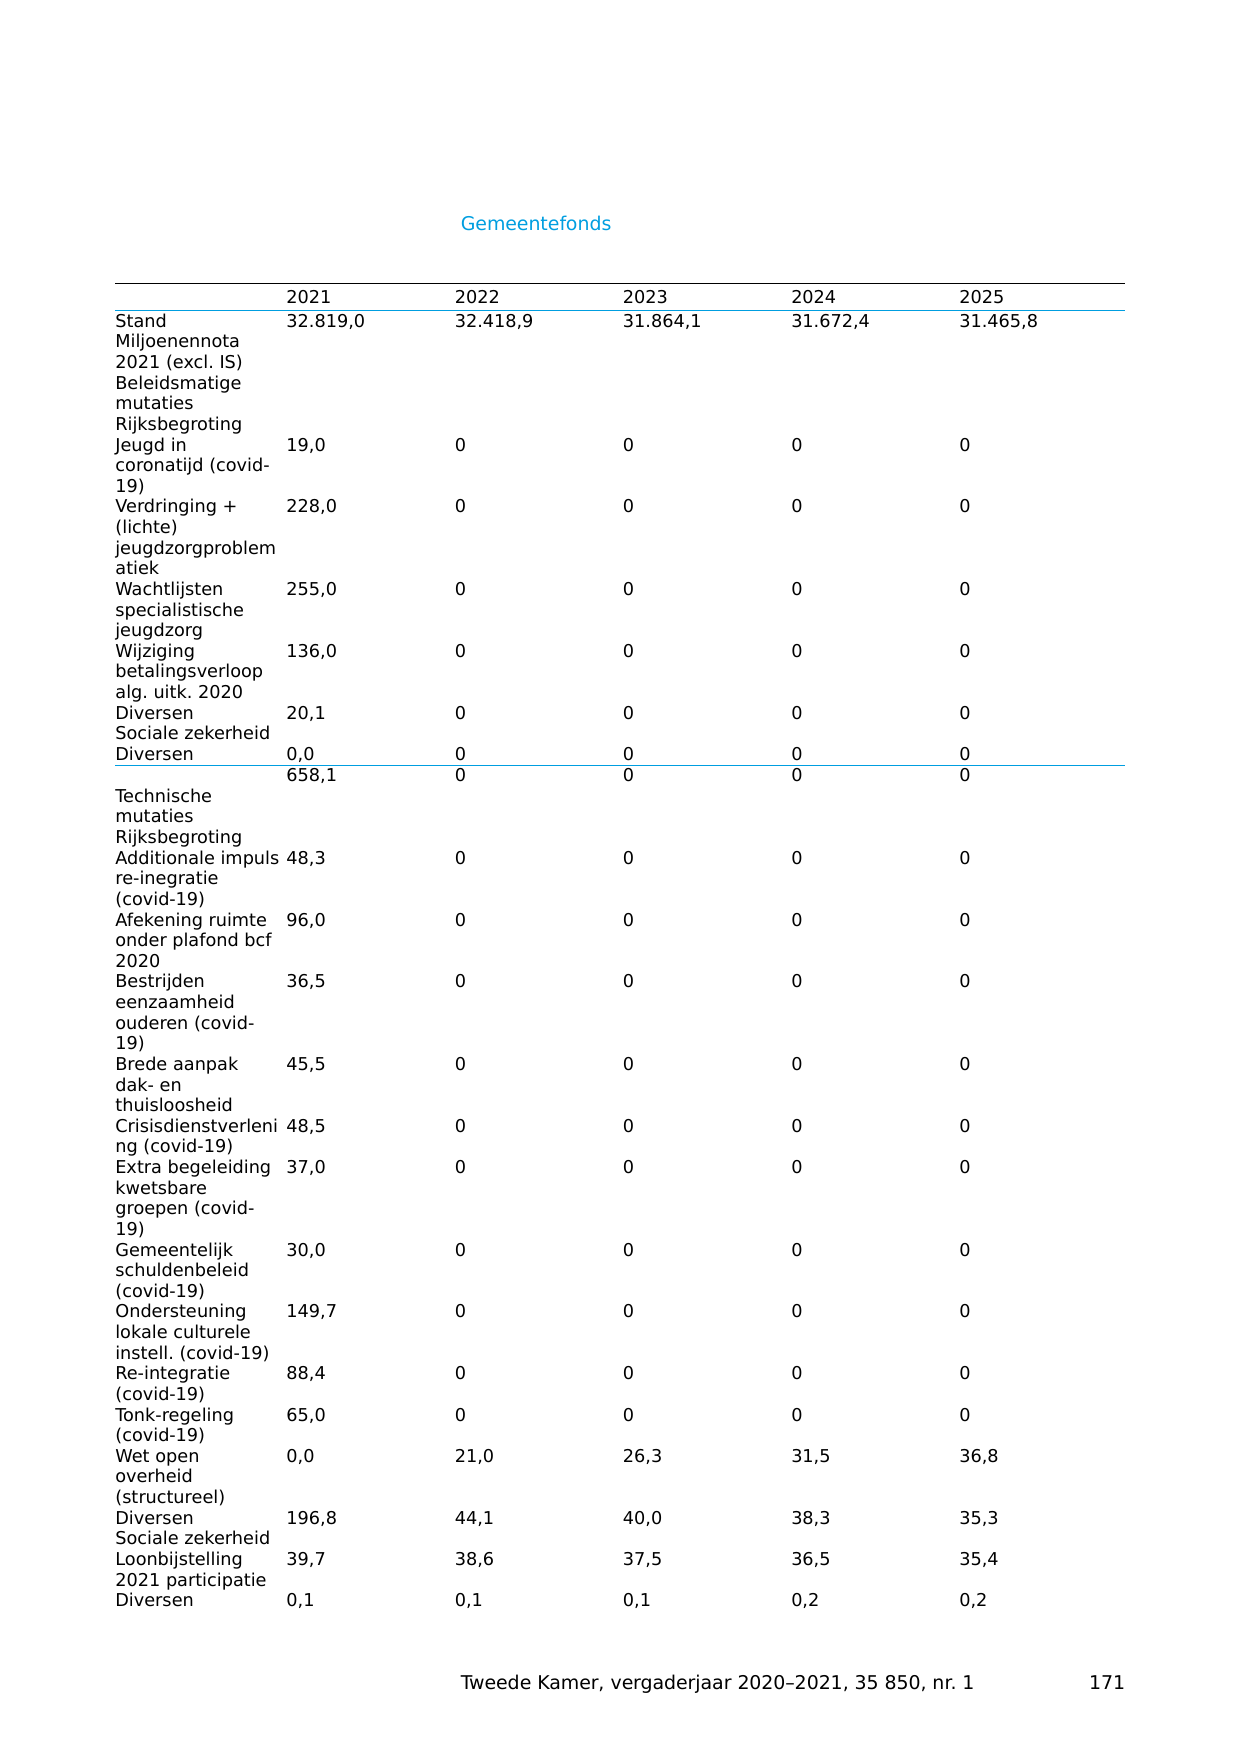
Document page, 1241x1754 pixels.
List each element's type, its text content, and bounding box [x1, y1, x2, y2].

table_cell Diversen [115, 703, 283, 723]
table_cell [620, 414, 788, 434]
table_cell 0 [452, 641, 620, 703]
table_cell Verdringing + (lichte) jeugdzorgproblematiek [115, 496, 283, 579]
table_cell 31.465,8 [956, 311, 1125, 373]
table_cell 0 [956, 910, 1125, 971]
table_cell Bestrijden eenzaamheid ouderen (covid-19) [115, 971, 283, 1054]
table_cell 32.819,0 [283, 311, 452, 373]
table_cell 37,5 [620, 1549, 788, 1590]
table_cell Beleidsmatige mutaties [115, 373, 283, 414]
table_cell 0 [956, 1301, 1125, 1363]
table_cell 0 [620, 579, 788, 641]
table_cell 38,6 [452, 1549, 620, 1590]
table_cell [956, 1528, 1125, 1549]
table_cell 0 [452, 579, 620, 641]
table_cell 2022 [452, 284, 620, 310]
table_cell [283, 373, 452, 414]
table_cell [788, 373, 956, 414]
table_cell Extra begeleiding kwetsbare groepen (covid-19) [115, 1157, 283, 1239]
table_cell 0 [452, 1157, 620, 1239]
table_cell 0 [620, 848, 788, 909]
title Gemeentefonds [461, 213, 1125, 235]
table_cell 0,1 [452, 1590, 620, 1611]
table_cell 0 [956, 641, 1125, 703]
table_cell 35,3 [956, 1508, 1125, 1528]
table_cell Tonk-regeling (covid-19) [115, 1405, 283, 1446]
table_cell Brede aanpak dak- en thuisloosheid [115, 1054, 283, 1116]
table_cell Stand Miljoenennota 2021 (excl. IS) [115, 311, 283, 373]
table_cell 0 [788, 496, 956, 579]
table_cell 45,5 [283, 1054, 452, 1116]
table_cell [788, 827, 956, 848]
table_cell 0 [956, 703, 1125, 723]
table_cell 2023 [620, 284, 788, 310]
table_cell 0 [452, 435, 620, 496]
table_cell Diversen [115, 744, 283, 764]
table_cell [620, 786, 788, 827]
table_cell [283, 723, 452, 744]
table_cell 0 [452, 496, 620, 579]
table_cell 0 [452, 971, 620, 1054]
table_cell [115, 766, 283, 786]
table_cell [788, 786, 956, 827]
table_cell 31,5 [788, 1446, 956, 1508]
table_cell 0 [452, 1054, 620, 1116]
table_cell [283, 827, 452, 848]
table_cell 31.864,1 [620, 311, 788, 373]
table_cell 88,4 [283, 1363, 452, 1404]
table_cell 0 [620, 435, 788, 496]
table_cell 0 [788, 971, 956, 1054]
table_cell [283, 1528, 452, 1549]
table_cell [452, 786, 620, 827]
table_cell [452, 1528, 620, 1549]
table_cell Gemeentelijk schuldenbeleid (covid-19) [115, 1240, 283, 1301]
table_cell 0 [788, 579, 956, 641]
table_cell 0 [956, 579, 1125, 641]
table_cell 0 [620, 1363, 788, 1404]
table_cell 0 [620, 1240, 788, 1301]
table_cell 0 [452, 1405, 620, 1446]
table_cell 0 [452, 1116, 620, 1157]
table_cell 0 [620, 1301, 788, 1363]
table_cell 0 [788, 1054, 956, 1116]
table_cell 0 [452, 848, 620, 909]
table_cell 0,1 [283, 1590, 452, 1611]
table_cell [283, 786, 452, 827]
table_cell 0 [788, 910, 956, 971]
table_cell [956, 723, 1125, 744]
table_cell 0 [620, 744, 788, 764]
table_cell [452, 414, 620, 434]
table_cell 0 [788, 435, 956, 496]
table_cell [283, 414, 452, 434]
table_cell 0 [620, 766, 788, 786]
table_cell 0 [788, 1405, 956, 1446]
table_cell Diversen [115, 1508, 283, 1528]
table_cell 0 [956, 1157, 1125, 1239]
table_cell Additionale impuls re-inegratie (covid-19) [115, 848, 283, 909]
table_cell 0 [788, 1301, 956, 1363]
table_cell 0 [620, 1157, 788, 1239]
table_cell [452, 373, 620, 414]
table_cell 0 [788, 848, 956, 909]
table_cell 0 [788, 703, 956, 723]
table_cell 0 [788, 1116, 956, 1157]
table_cell Jeugd in coronatijd (covid-19) [115, 435, 283, 496]
table_cell 36,8 [956, 1446, 1125, 1508]
table_cell Afekening ruimte onder plafond bcf 2020 [115, 910, 283, 971]
table_cell 0 [788, 1240, 956, 1301]
table_cell 228,0 [283, 496, 452, 579]
table_cell [620, 723, 788, 744]
table_cell [452, 827, 620, 848]
table_cell 658,1 [283, 766, 452, 786]
table_cell 0 [956, 1363, 1125, 1404]
table_cell 149,7 [283, 1301, 452, 1363]
table_cell 20,1 [283, 703, 452, 723]
table_cell 19,0 [283, 435, 452, 496]
table_cell 0 [956, 766, 1125, 786]
table_cell [788, 414, 956, 434]
table_cell Wet open overheid (structureel) [115, 1446, 283, 1508]
table_cell 48,3 [283, 848, 452, 909]
table_cell Ondersteuning lokale culturele instell. (covid-19) [115, 1301, 283, 1363]
table_cell [452, 723, 620, 744]
table_cell 0 [620, 971, 788, 1054]
table_cell Sociale zekerheid [115, 723, 283, 744]
table_cell 38,3 [788, 1508, 956, 1528]
table_cell 0 [452, 703, 620, 723]
table_cell 0 [452, 1240, 620, 1301]
table_cell 35,4 [956, 1549, 1125, 1590]
table_cell Technische mutaties [115, 786, 283, 827]
table_cell Wijziging betalingsverloop alg. uitk. 2020 [115, 641, 283, 703]
table_cell 0 [620, 910, 788, 971]
table_cell 31.672,4 [788, 311, 956, 373]
table_cell 26,3 [620, 1446, 788, 1508]
table_cell [115, 284, 283, 310]
table_cell 2021 [283, 284, 452, 310]
table_cell Sociale zekerheid [115, 1528, 283, 1549]
table_cell Rijksbegroting [115, 414, 283, 434]
table_cell 0 [452, 1301, 620, 1363]
table_header GEMEENTEFONDS: UITGAVEN [115, 258, 1125, 283]
table_cell 96,0 [283, 910, 452, 971]
table_cell 2024 [788, 284, 956, 310]
table_cell 0 [620, 703, 788, 723]
table_cell 255,0 [283, 579, 452, 641]
table_cell 21,0 [452, 1446, 620, 1508]
table_cell 30,0 [283, 1240, 452, 1301]
table_cell 0 [956, 1116, 1125, 1157]
table_cell 0 [956, 971, 1125, 1054]
table_cell 0 [956, 848, 1125, 909]
table_cell [956, 827, 1125, 848]
table_cell [788, 1528, 956, 1549]
table_cell 196,8 [283, 1508, 452, 1528]
table_cell Wachtlijsten specialistische jeugdzorg [115, 579, 283, 641]
table_cell [788, 723, 956, 744]
table_cell 0 [452, 1363, 620, 1404]
table_cell 0,2 [956, 1590, 1125, 1611]
table_cell 0,0 [283, 1446, 452, 1508]
table_cell Loonbijstelling 2021 participatie [115, 1549, 283, 1590]
table_cell 0 [788, 1363, 956, 1404]
table_cell 0 [620, 1054, 788, 1116]
table_cell 136,0 [283, 641, 452, 703]
table_cell 2025 [956, 284, 1125, 310]
table_cell 0 [956, 1240, 1125, 1301]
table_cell 36,5 [788, 1549, 956, 1590]
table_cell [620, 1528, 788, 1549]
table_cell 0,1 [620, 1590, 788, 1611]
table_cell 44,1 [452, 1508, 620, 1528]
table_cell 0 [956, 744, 1125, 764]
table_cell 0 [788, 744, 956, 764]
table_cell 37,0 [283, 1157, 452, 1239]
table_cell 36,5 [283, 971, 452, 1054]
table_cell 0 [620, 496, 788, 579]
table_cell 0 [956, 1054, 1125, 1116]
table_cell [956, 373, 1125, 414]
table_cell 0 [620, 1405, 788, 1446]
table_cell 0,2 [788, 1590, 956, 1611]
table_cell 0 [788, 766, 956, 786]
table_cell Diversen [115, 1590, 283, 1611]
table_cell Re-integratie (covid-19) [115, 1363, 283, 1404]
table_cell 40,0 [620, 1508, 788, 1528]
table_cell 48,5 [283, 1116, 452, 1157]
table_cell Crisisdienstverlening (covid-19) [115, 1116, 283, 1157]
table_cell [956, 786, 1125, 827]
table_cell 0 [956, 496, 1125, 579]
table_cell [956, 414, 1125, 434]
table_cell [620, 827, 788, 848]
table_cell 0 [788, 641, 956, 703]
table_cell 0 [452, 744, 620, 764]
table_cell Rijksbegroting [115, 827, 283, 848]
table_cell 32.418,9 [452, 311, 620, 373]
table_cell 39,7 [283, 1549, 452, 1590]
table_cell [620, 373, 788, 414]
table_cell 0 [452, 766, 620, 786]
table_cell 0 [956, 435, 1125, 496]
table_cell 0 [788, 1157, 956, 1239]
table_cell 0 [620, 1116, 788, 1157]
table_cell 0 [956, 1405, 1125, 1446]
table_cell 0 [620, 641, 788, 703]
table_cell 65,0 [283, 1405, 452, 1446]
table_cell 0,0 [283, 744, 452, 764]
table_cell 0 [452, 910, 620, 971]
